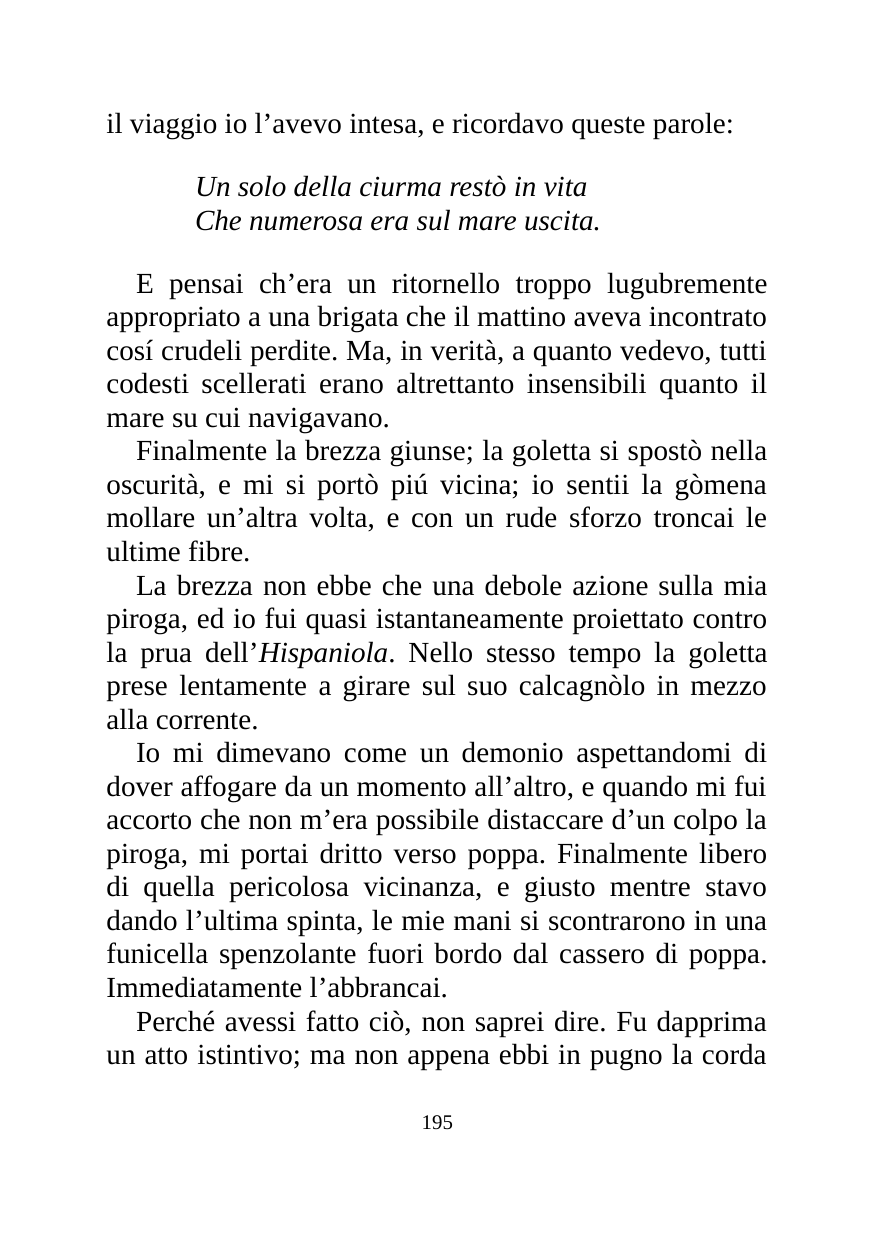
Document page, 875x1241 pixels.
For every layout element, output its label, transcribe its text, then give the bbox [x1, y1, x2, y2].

text Perché avessi fatto ciò, non saprei dire. Fu dapprima un atto istintivo; ma non appena ebbi in pugno la corda [106, 1004, 768, 1071]
text il viaggio io l’avevo intesa, e ricordavo queste parole: [106, 106, 768, 140]
text La brezza non ebbe che una debole azione sulla mia piroga, ed io fui quasi istantaneamente proiettato contro la prua dell’Hispaniola. Nello stesso tempo la goletta prese lentamente a girare sul suo calcagnòlo in mezzo alla corrente. [106, 568, 768, 735]
text Io mi dimevano come un demonio aspettandomi di dover affogare da un momento all’altro, e quando mi fui accorto che non m’era possibile distaccare d’un colpo la piroga, mi portai dritto verso poppa. Finalmente libero di quella pericolosa vicinanza, e giusto mentre stavo dando l’ultima spinta, le mie mani si scontrarono in una funicella spenzolante fuori bordo dal cassero di poppa. Immediatamente l’abbrancai. [106, 735, 768, 1004]
text E pensai ch’era un ritornello troppo lugubremente appropriato a una brigata che il mattino aveva incontrato cosí crudeli perdite. Ma, in verità, a quanto vedevo, tutti codesti scellerati erano altrettanto insensibili quanto il mare su cui navigavano. [106, 266, 768, 433]
text Finalmente la brezza giunse; la goletta si spostò nella oscurità, e mi si portò piú vicina; io sentii la gòmena mollare un’altra volta, e con un rude sforzo troncai le ultime fibre. [106, 433, 768, 568]
text Un solo della ciurma restò in vita Che numerosa era sul mare uscita. [195, 169, 768, 236]
